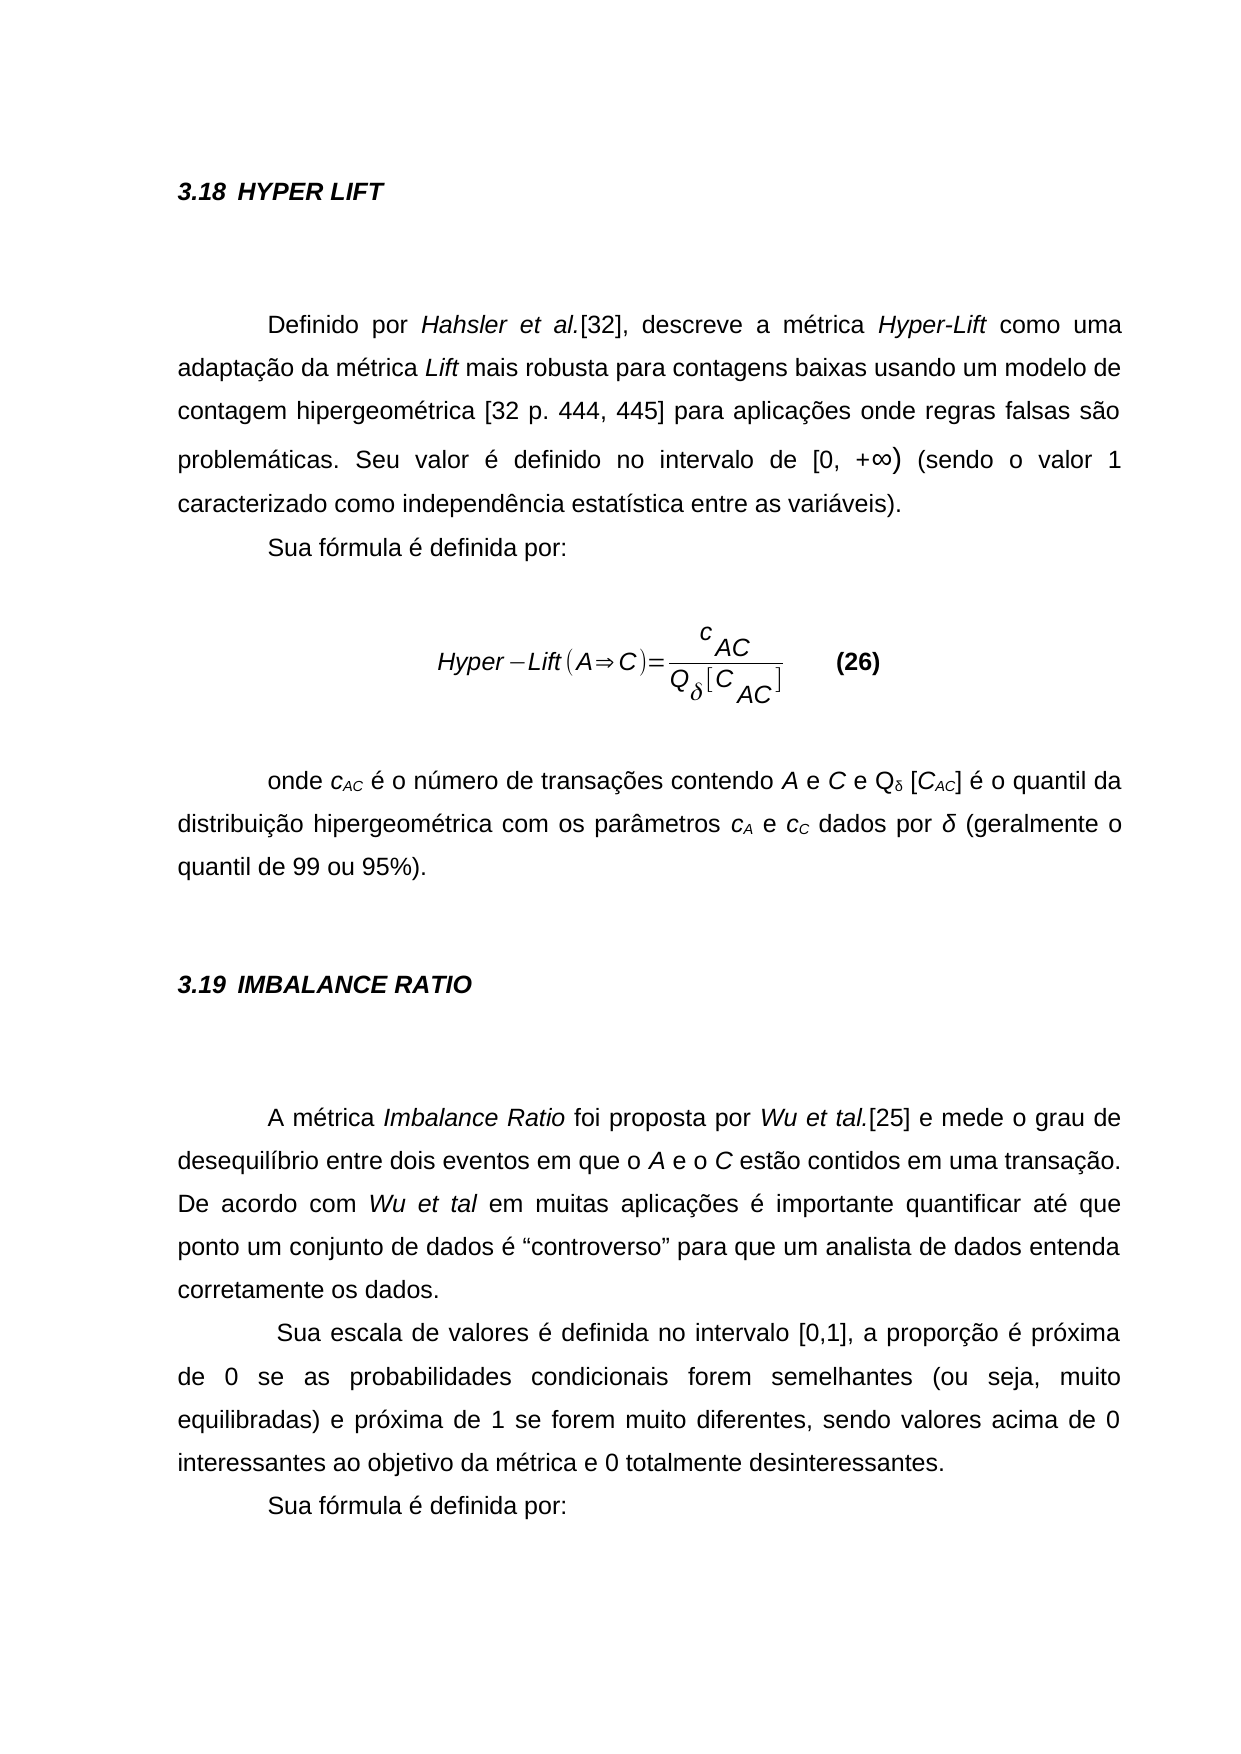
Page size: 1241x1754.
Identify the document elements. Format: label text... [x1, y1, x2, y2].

text Definido por Hahsler et al.[32], descreve a métrica Hyper-Lift como uma adaptação da métrica Lift mais robusta para contagens baixas usando um modelo de contagem hipergeométrica [32 p. 444, 445] para aplicações onde regras falsas são problemáticas. Seu valor é definido no intervalo de [0, +∞) (sendo o valor 1 caracterizado como independência estatística entre as variáveis). [177, 310, 1122, 518]
subtitle HYPER LIFT [177, 177, 1122, 206]
text Sua escala de valores é definida no intervalo [0,1], a proporção é próxima de 0 se as probabilidades condicionais forem semelhantes (ou seja, muito equilibradas) e próxima de 1 se forem muito diferentes, sendo valores acima de 0 interessantes ao objetivo da métrica e 0 totalmente desinteressantes. [177, 1318, 1122, 1477]
text A métrica Imbalance Ratio foi proposta por Wu et tal.[25] e mede o grau de desequilíbrio entre dois eventos em que o A e o C estão contidos em uma transação. De acordo com Wu et tal em muitas aplicações é importante quantificar até que ponto um conjunto de dados é “controverso” para que um analista de dados entenda corretamente os dados. [177, 1103, 1122, 1304]
text Sua fórmula é definida por: [177, 1491, 1122, 1520]
subtitle IMBALANCE RATIO [177, 970, 1122, 999]
text Sua fórmula é definida por: [177, 532, 1122, 561]
text (26) [177, 619, 1122, 708]
text onde cAC é o número de transações contendo A e C e Qδ [CAC] é o quantil da distribuição hipergeométrica com os parâmetros cA e cC dados por δ (geralmente o quantil de 99 ou 95%). [177, 766, 1122, 881]
